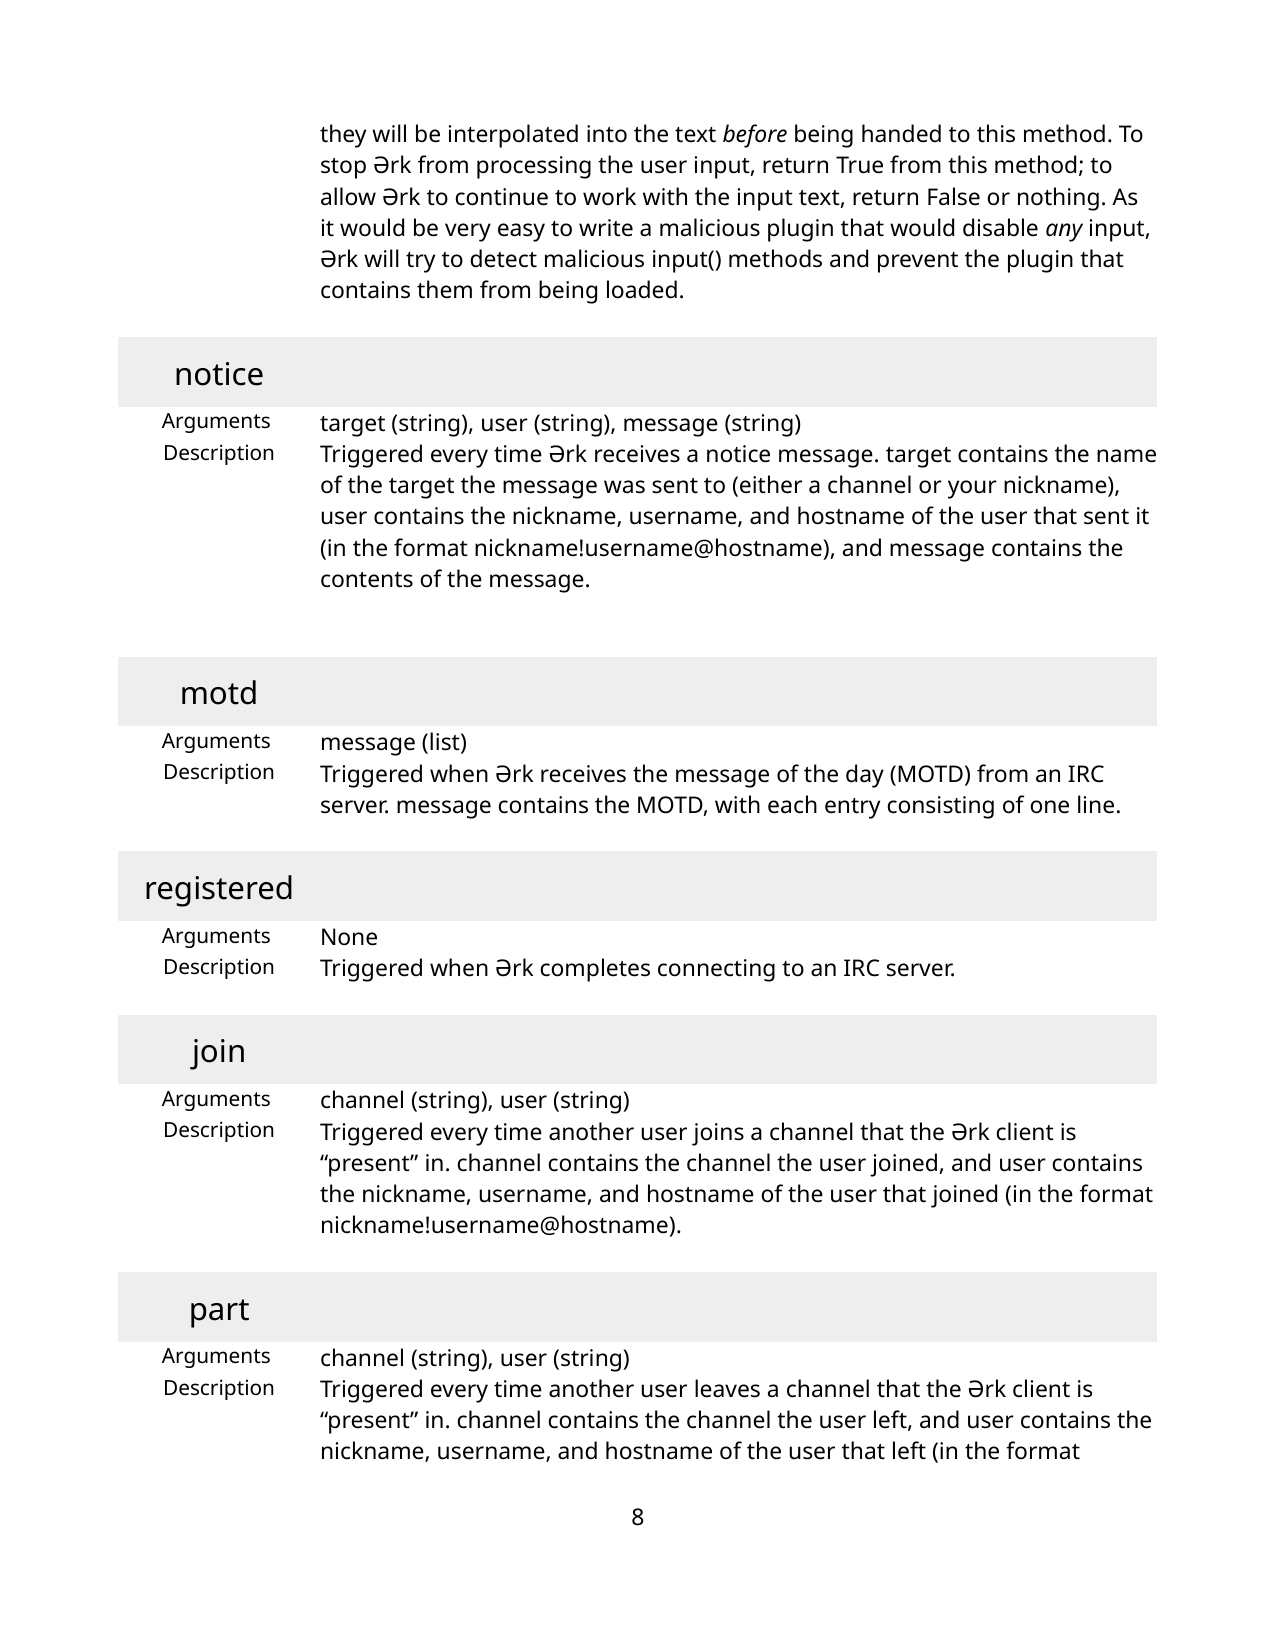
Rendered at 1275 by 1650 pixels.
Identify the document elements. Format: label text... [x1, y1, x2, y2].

table_cell Triggered every time another user joins a channel that the Ərk client is “present” in. channel contains the channel the user joined, and user contains the nickname, username, and hostname of the user that joined (in the format nickname!username@hostname). [320, 1116, 1157, 1241]
table_header [320, 851, 1157, 921]
table_cell Arguments [118, 726, 320, 757]
table_cell Description [118, 758, 320, 820]
table_header [320, 1272, 1157, 1342]
table_cell they will be interpolated into the text before being handed to this method. To stop Ərk from processing the user input, return True from this method; to allow Ərk to continue to work with the input text, return False or nothing. As it would be very easy to write a malicious plugin that would disable any input, Ərk will try to detect malicious input() methods and prevent the plugin that contains them from being loaded. [320, 118, 1157, 306]
table_cell channel (string), user (string) [320, 1342, 1157, 1373]
table_cell Triggered when Ərk completes connecting to an IRC server. [320, 952, 1157, 983]
table_cell Arguments [118, 407, 320, 438]
table_header motd [118, 657, 320, 726]
table_header [320, 1015, 1157, 1084]
table_cell message (list) [320, 726, 1157, 757]
table_cell Triggered every time Ərk receives a notice message. target contains the name of the target the message was sent to (either a channel or your nickname), user contains the nickname, username, and hostname of the user that sent it (in the format nickname!username@hostname), and message contains the contents of the message. [320, 438, 1157, 594]
table_cell Arguments [118, 1342, 320, 1373]
table_header [320, 337, 1157, 407]
table_cell Description [118, 438, 320, 594]
table_header [320, 657, 1157, 726]
table_cell Description [118, 1116, 320, 1241]
table_cell Arguments [118, 1084, 320, 1116]
table_cell [118, 118, 320, 306]
table_header registered [118, 851, 320, 921]
table_cell target (string), user (string), message (string) [320, 407, 1157, 438]
table_cell None [320, 921, 1157, 952]
table_header notice [118, 337, 320, 407]
table_cell Triggered every time another user leaves a channel that the Ərk client is “present” in. channel contains the channel the user left, and user contains the nickname, username, and hostname of the user that left (in the format [320, 1373, 1157, 1467]
table_header part [118, 1272, 320, 1342]
table_cell Description [118, 1373, 320, 1467]
table_cell Triggered when Ərk receives the message of the day (MOTD) from an IRC server. message contains the MOTD, with each entry consisting of one line. [320, 758, 1157, 820]
table_cell Arguments [118, 921, 320, 952]
table_header join [118, 1015, 320, 1084]
table_cell channel (string), user (string) [320, 1084, 1157, 1116]
table_cell Description [118, 952, 320, 983]
